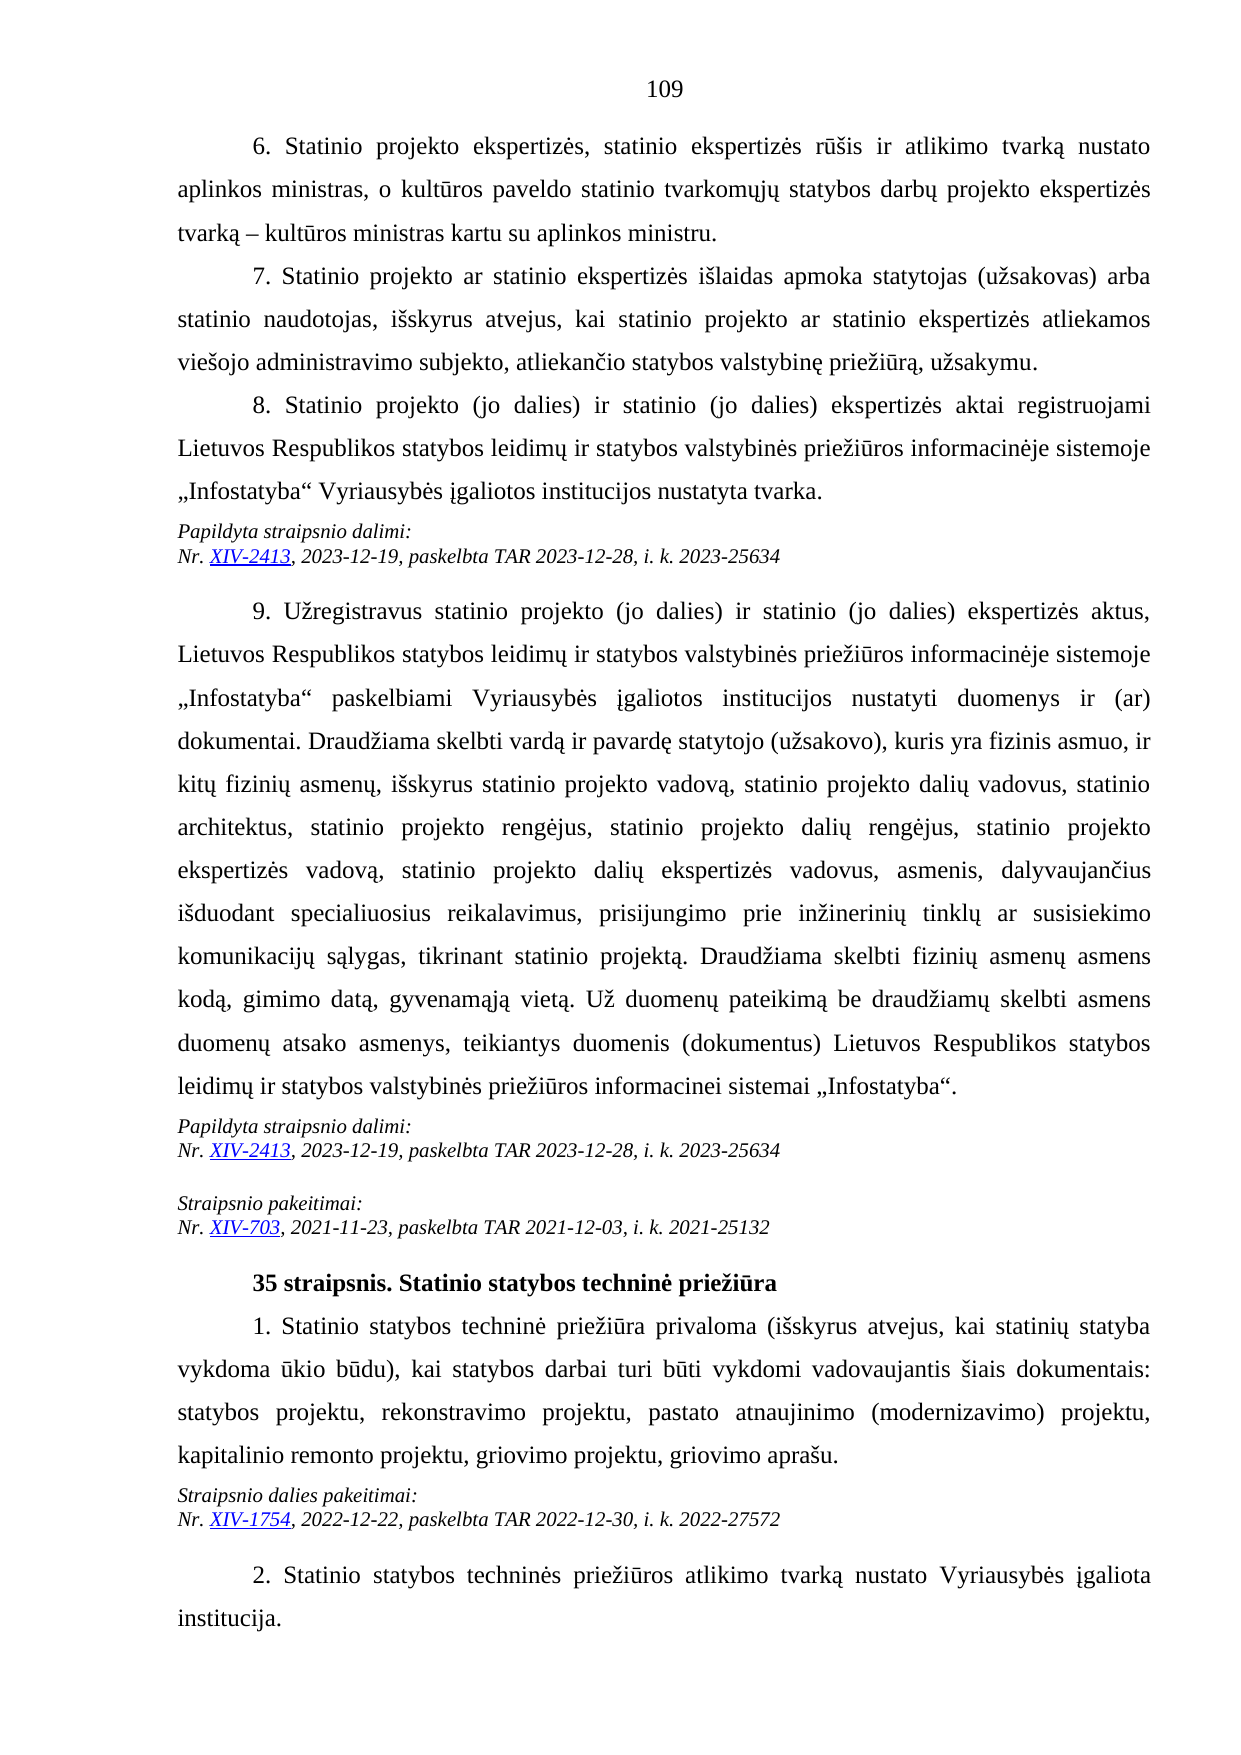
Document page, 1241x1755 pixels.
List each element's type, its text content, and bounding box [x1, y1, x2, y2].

text 9. Užregistravus statinio projekto (jo dalies) ir statinio (jo dalies) ekspertizės aktus, Lietuvos Respublikos statybos leidimų ir statybos valstybinės priežiūros informacinėje sistemoje „Infostatyba“ paskelbiami Vyriausybės įgaliotos institucijos nustatyti duomenys ir (ar) dokumentai. Draudžiama skelbti vardą ir pavardę statytojo (užsakovo), kuris yra fizinis asmuo, ir kitų fizinių asmenų, išskyrus statinio projekto vadovą, statinio projekto dalių vadovus, statinio architektus, statinio projekto rengėjus, statinio projekto dalių rengėjus, statinio projekto ekspertizės vadovą, statinio projekto dalių ekspertizės vadovus, asmenis, dalyvaujančius išduodant specialiuosius reikalavimus, prisijungimo prie inžinerinių tinklų ar susisiekimo komunikacijų sąlygas, tikrinant statinio projektą. Draudžiama skelbti fizinių asmenų asmens kodą, gimimo datą, gyvenamąją vietą. Už duomenų pateikimą be draudžiamų skelbti asmens duomenų atsako asmenys, teikiantys duomenis (dokumentus) Lietuvos Respublikos statybos leidimų ir statybos valstybinės priežiūros informacinei sistemai „Infostatyba“. [177, 596, 1152, 1099]
text Nr. XIV-703, 2021-11-23, paskelbta TAR 2021-12-03, i. k. 2021-25132 [177, 1215, 1152, 1239]
text Straipsnio pakeitimai: [177, 1191, 1152, 1215]
text 7. Statinio projekto ar statinio ekspertizės išlaidas apmoka statytojas (užsakovas) arba statinio naudotojas, išskyrus atvejus, kai statinio projekto ar statinio ekspertizės atliekamos viešojo administravimo subjekto, atliekančio statybos valstybinę priežiūrą, užsakymu. [177, 261, 1152, 376]
text Nr. XIV-1754, 2022-12-22, paskelbta TAR 2022-12-30, i. k. 2022-27572 [177, 1507, 1152, 1531]
text Straipsnio dalies pakeitimai: [177, 1483, 1152, 1507]
text Nr. XIV-2413, 2023-12-19, paskelbta TAR 2023-12-28, i. k. 2023-25634 [177, 543, 1152, 568]
text Papildyta straipsnio dalimi: [177, 519, 1152, 543]
text 6. Statinio projekto ekspertizės, statinio ekspertizės rūšis ir atlikimo tvarką nustato aplinkos ministras, o kultūros paveldo statinio tvarkomųjų statybos darbų projekto ekspertizės tvarką – kultūros ministras kartu su aplinkos ministru. [177, 131, 1152, 246]
text Papildyta straipsnio dalimi: [177, 1114, 1152, 1138]
text 1. Statinio statybos techninė priežiūra privaloma (išskyrus atvejus, kai statinių statyba vykdoma ūkio būdu), kai statybos darbai turi būti vykdomi vadovaujantis šiais dokumentais: statybos projektu, rekonstravimo projektu, pastato atnaujinimo (modernizavimo) projektu, kapitalinio remonto projektu, griovimo projektu, griovimo aprašu. [177, 1311, 1152, 1469]
text 8. Statinio projekto (jo dalies) ir statinio (jo dalies) ekspertizės aktai registruojami Lietuvos Respublikos statybos leidimų ir statybos valstybinės priežiūros informacinėje sistemoje „Infostatyba“ Vyriausybės įgaliotos institucijos nustatyta tvarka. [177, 390, 1152, 505]
text 35 straipsnis. Statinio statybos techninė priežiūra [177, 1268, 1152, 1296]
text 2. Statinio statybos techninės priežiūros atlikimo tvarką nustato Vyriausybės įgaliota institucija. [177, 1560, 1152, 1632]
text Nr. XIV-2413, 2023-12-19, paskelbta TAR 2023-12-28, i. k. 2023-25634 [177, 1138, 1152, 1162]
